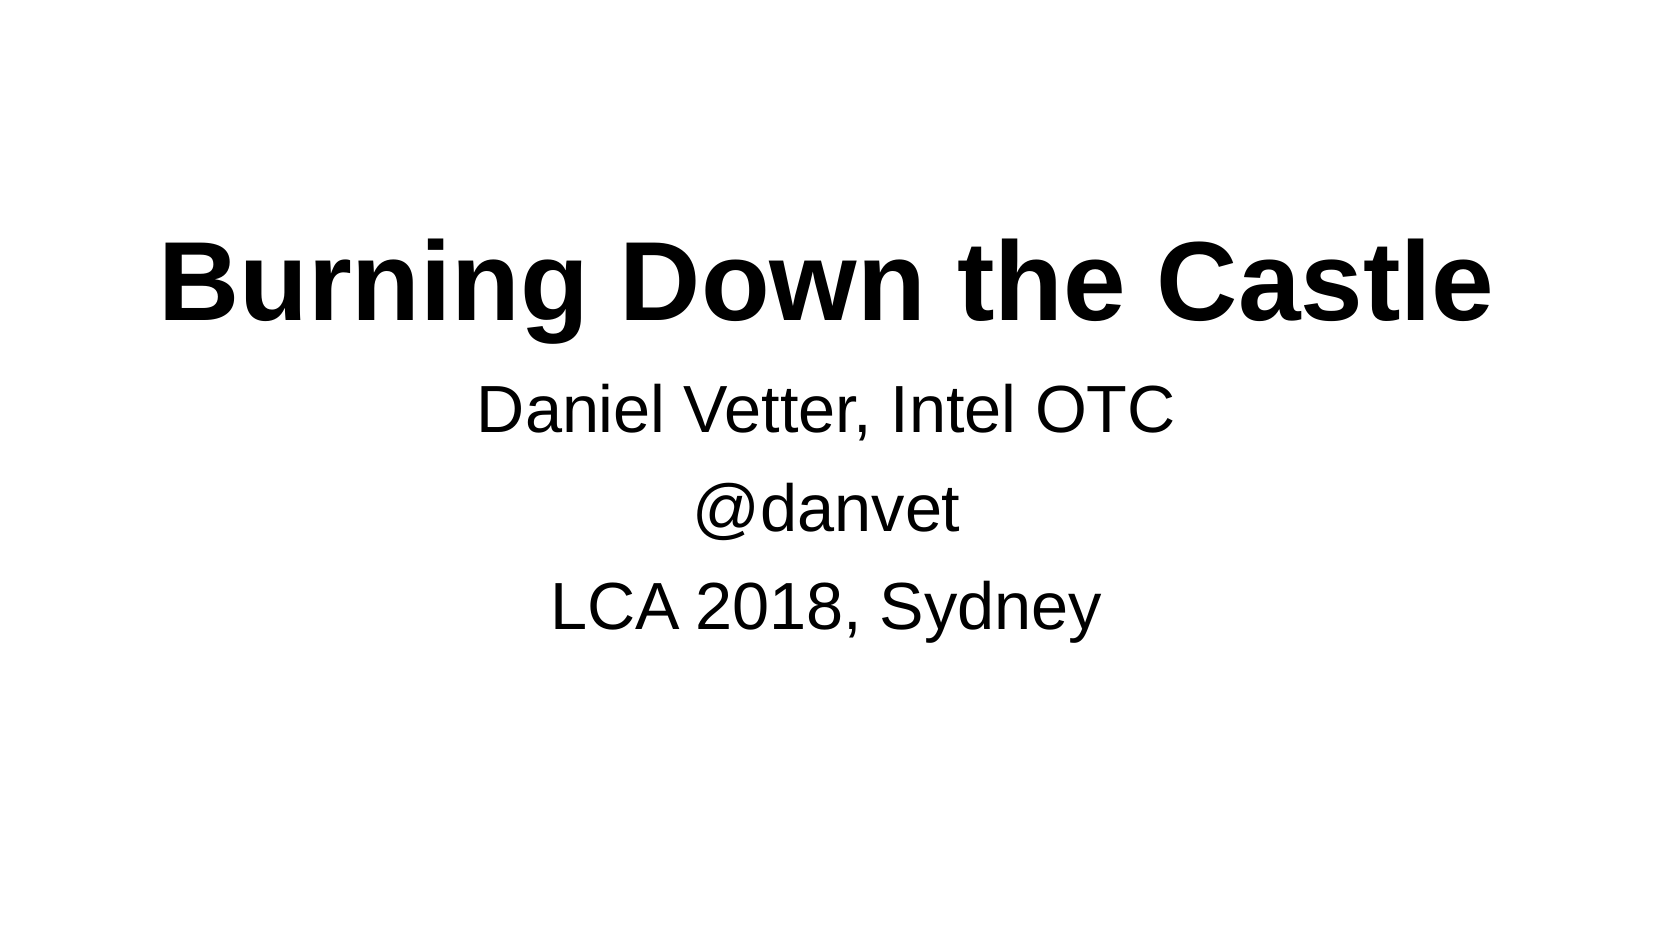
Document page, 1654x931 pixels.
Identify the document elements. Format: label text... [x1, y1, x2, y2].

subtitle Daniel Vetter, Intel OTC @danvet LCA 2018, Sydney [82, 390, 1571, 626]
title Burning Down the Castle [82, 203, 1571, 360]
